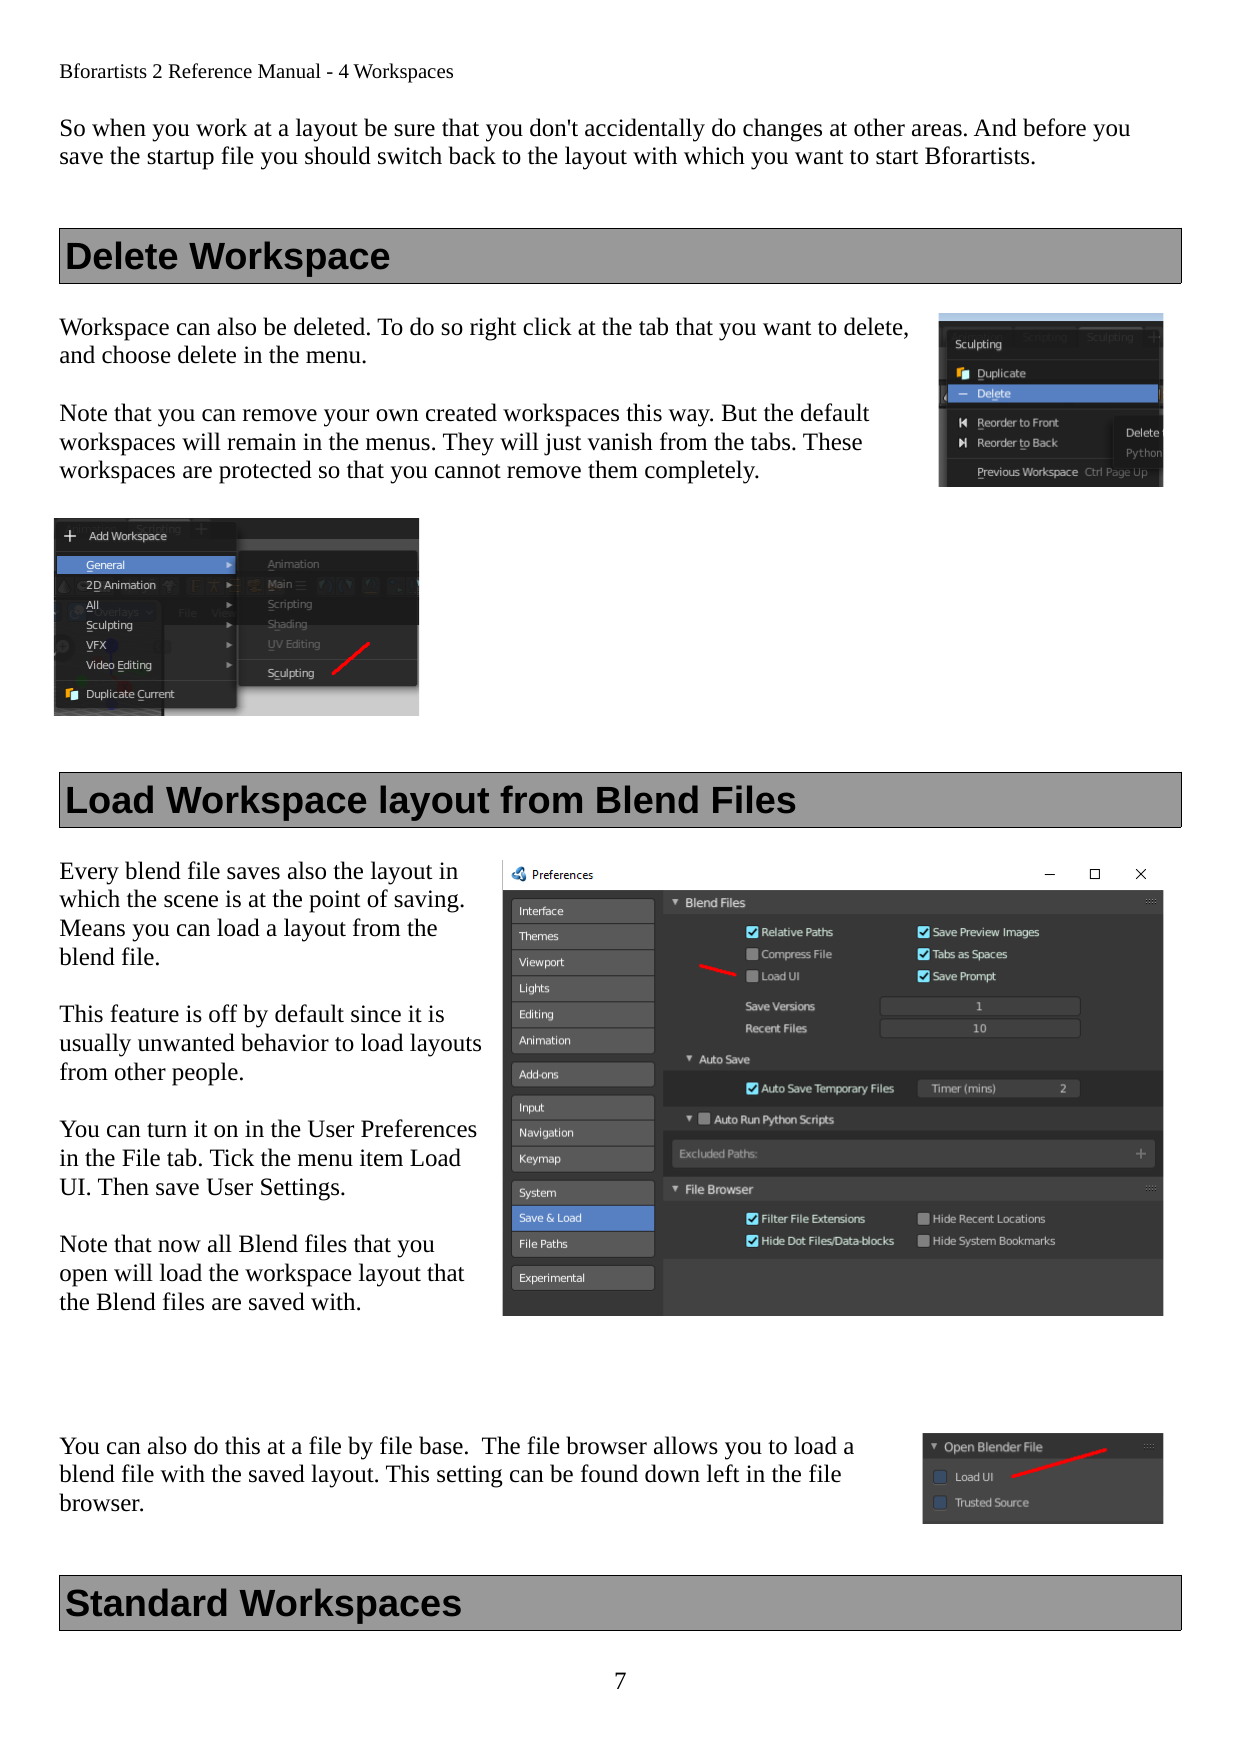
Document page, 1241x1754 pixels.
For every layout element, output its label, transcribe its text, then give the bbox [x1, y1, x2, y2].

text Note that now all Blend files that you open will load the workspace layout that the Blend files are saved with. [59, 1229, 502, 1316]
text Every blend file saves also the layout in which the scene is at the point of saving. Means you can load a layout from the blend file. [59, 856, 1181, 971]
table_header Delete Workspace [60, 229, 1181, 283]
text This feature is off by default since it is usually unwanted behavior to load layouts from other people. [59, 999, 502, 1086]
text Note that you can remove your own created workspaces this way. But the default workspaces will remain in the menus. They will just vanish from the tabs. These workspaces are protected so that you cannot remove them completely. [59, 398, 938, 484]
picture [502, 860, 1164, 1316]
text You can also do this at a file by file base. The file browser allows you to load a blend file with the saved layout. This setting can be found down left in the file browser. [59, 1431, 1181, 1517]
table_header Standard Workspaces [60, 1576, 1181, 1630]
text You can turn it on in the User Preferences in the File tab. Tick the menu item Load UI. Then save User Settings. [59, 1114, 502, 1201]
picture [53, 518, 420, 716]
picture [922, 1433, 1164, 1524]
table_header Load Workspace layout from Blend Files [60, 773, 1181, 827]
text Workspace can also be deleted. To do so right click at the tab that you want to delete, and choose delete in the menu. [59, 284, 1181, 369]
picture [938, 313, 1164, 487]
text So when you work at a layout be sure that you don't accidentally do changes at other areas. And before you save the startup file you should switch back to the layout with which you want to start Bforartists. [59, 113, 1181, 170]
